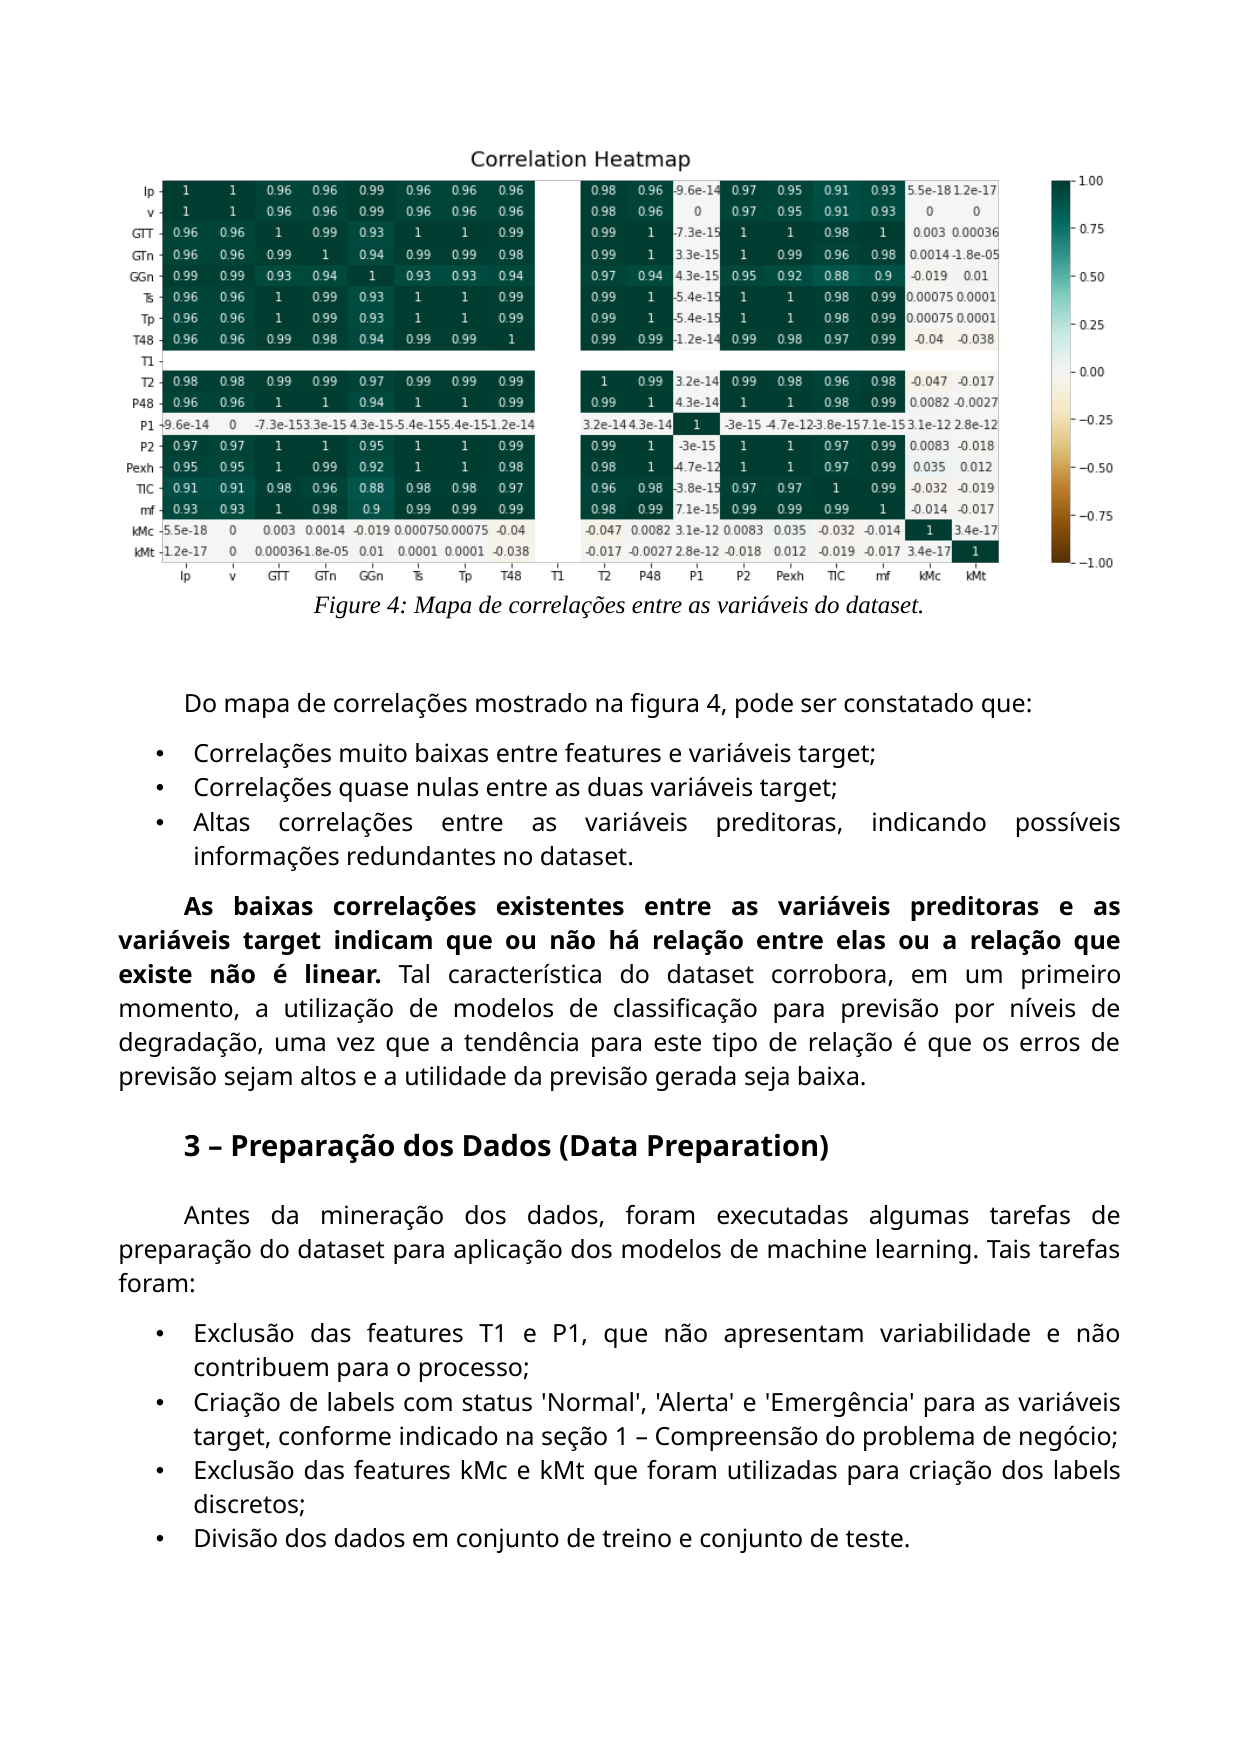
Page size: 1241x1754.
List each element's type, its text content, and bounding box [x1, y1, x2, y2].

list Correlações quase nulas entre as duas variáveis target; [156, 770, 1122, 804]
list Criação de labels com status 'Normal', 'Alerta' e 'Emergência' para as variáveis target, conforme indicado na seção 1 – Compreensão do problema de negócio; [156, 1384, 1122, 1452]
list Exclusão das features kMc e kMt que foram utilizadas para criação dos labels discretos; [156, 1452, 1122, 1520]
text Figure 4: Mapa de correlações entre as variáveis do dataset. [118, 591, 1122, 619]
list Altas correlações entre as variáveis preditoras, indicando possíveis informações redundantes no dataset. [156, 804, 1122, 872]
picture [118, 142, 1123, 591]
text Do mapa de correlações mostrado na figura 4, pode ser constatado que: [118, 686, 1122, 720]
text As baixas correlações existentes entre as variáveis preditoras e as variáveis target indicam que ou não há relação entre elas ou a relação que existe não é linear. Tal característica do dataset corrobora, em um primeiro momento, a utilização de modelos de classificação para previsão por níveis de degradação, uma vez que a tendência para este tipo de relação é que os erros de previsão sejam altos e a utilidade da previsão gerada seja baixa. [118, 888, 1122, 1093]
text 3 – Preparação dos Dados (Data Preparation) [118, 1125, 1122, 1165]
list Correlações muito baixas entre features e variáveis target; [156, 736, 1122, 770]
list Divisão dos dados em conjunto de treino e conjunto de teste. [156, 1520, 1122, 1554]
text Antes da mineração dos dados, foram executadas algumas tarefas de preparação do dataset para aplicação dos modelos de machine learning. Tais tarefas foram: [118, 1198, 1122, 1300]
list Exclusão das features T1 e P1, que não apresentam variabilidade e não contribuem para o processo; [156, 1316, 1122, 1384]
